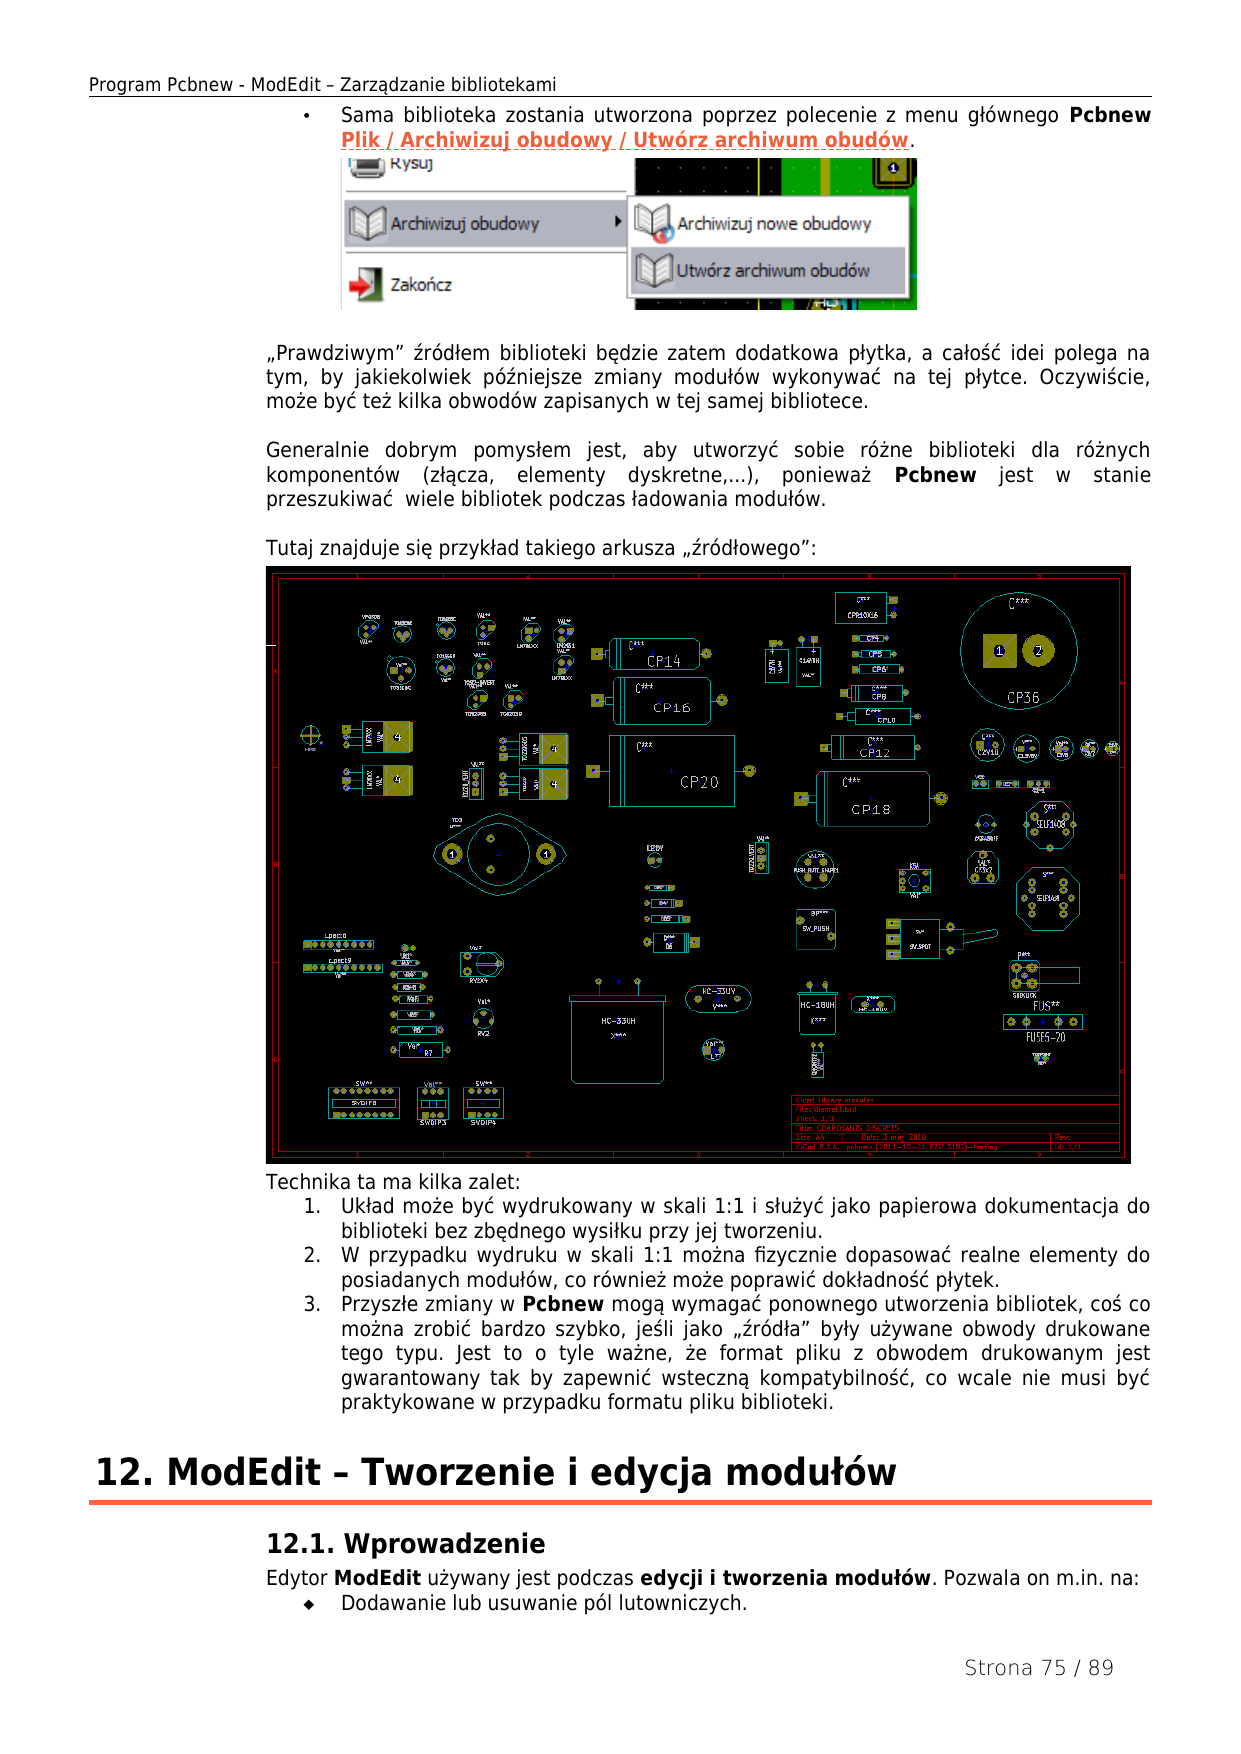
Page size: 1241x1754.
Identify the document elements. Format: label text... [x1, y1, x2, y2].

picture [265, 566, 1131, 1164]
text Edytor ModEdit używany jest podczas edycji i tworzenia modułów. Pozwala on m.in. na: [266, 1566, 1152, 1590]
text Generalnie dobrym pomysłem jest, aby utworzyć sobie różne biblioteki dla różnych komponentów (złącza, elementy dyskretne,...), ponieważ Pcbnew jest w stanie przeszukiwać wiele bibliotek podczas ładowania modułów. [266, 438, 1152, 512]
list Układ może być wydrukowany w skali 1:1 i służyć jako papierowa dokumentacja do biblioteki bez zbędnego wysiłku przy jej tworzeniu. [303, 1194, 1152, 1243]
subtitle Wprowadzenie [266, 1528, 1152, 1560]
text „Prawdziwym” źródłem biblioteki będzie zatem dodatkowa płytka, a całość idei polega na tym, by jakiekolwiek późniejsze zmiany modułów wykonywać na tej płytce. Oczywiście, może być też kilka obwodów zapisanych w tej samej bibliotece. [266, 340, 1152, 414]
list W przypadku wydruku w skali 1:1 można fizycznie dopasować realne elementy do posiadanych modułów, co również może poprawić dokładność płytek. [303, 1243, 1152, 1292]
list Sama biblioteka zostania utworzona poprzez polecenie z menu głównego Pcbnew Plik / Archiwizuj obudowy / Utwórz archiwum obudów. [303, 103, 1152, 158]
text Tutaj znajduje się przykład takiego arkusza „źródłowego”: [266, 536, 1152, 561]
list Przyszłe zmiany w Pcbnew mogą wymagać ponownego utworzenia bibliotek, coś co można zrobić bardzo szybko, jeśli jako „źródła” były używane obwody drukowane tego typu. Jest to o tyle ważne, że format pliku z obwodem drukowanym jest gwarantowany tak by zapewnić wsteczną kompatybilność, co wcale nie musi być praktykowane w przypadku formatu pliku biblioteki. [303, 1292, 1152, 1414]
picture [340, 158, 918, 310]
list Dodawanie lub usuwanie pól lutowniczych. [303, 1590, 1152, 1615]
subtitle ModEdit – Tworzenie i edycja modułów [88, 1444, 1152, 1505]
text Technika ta ma kilka zalet: [266, 1170, 1152, 1194]
